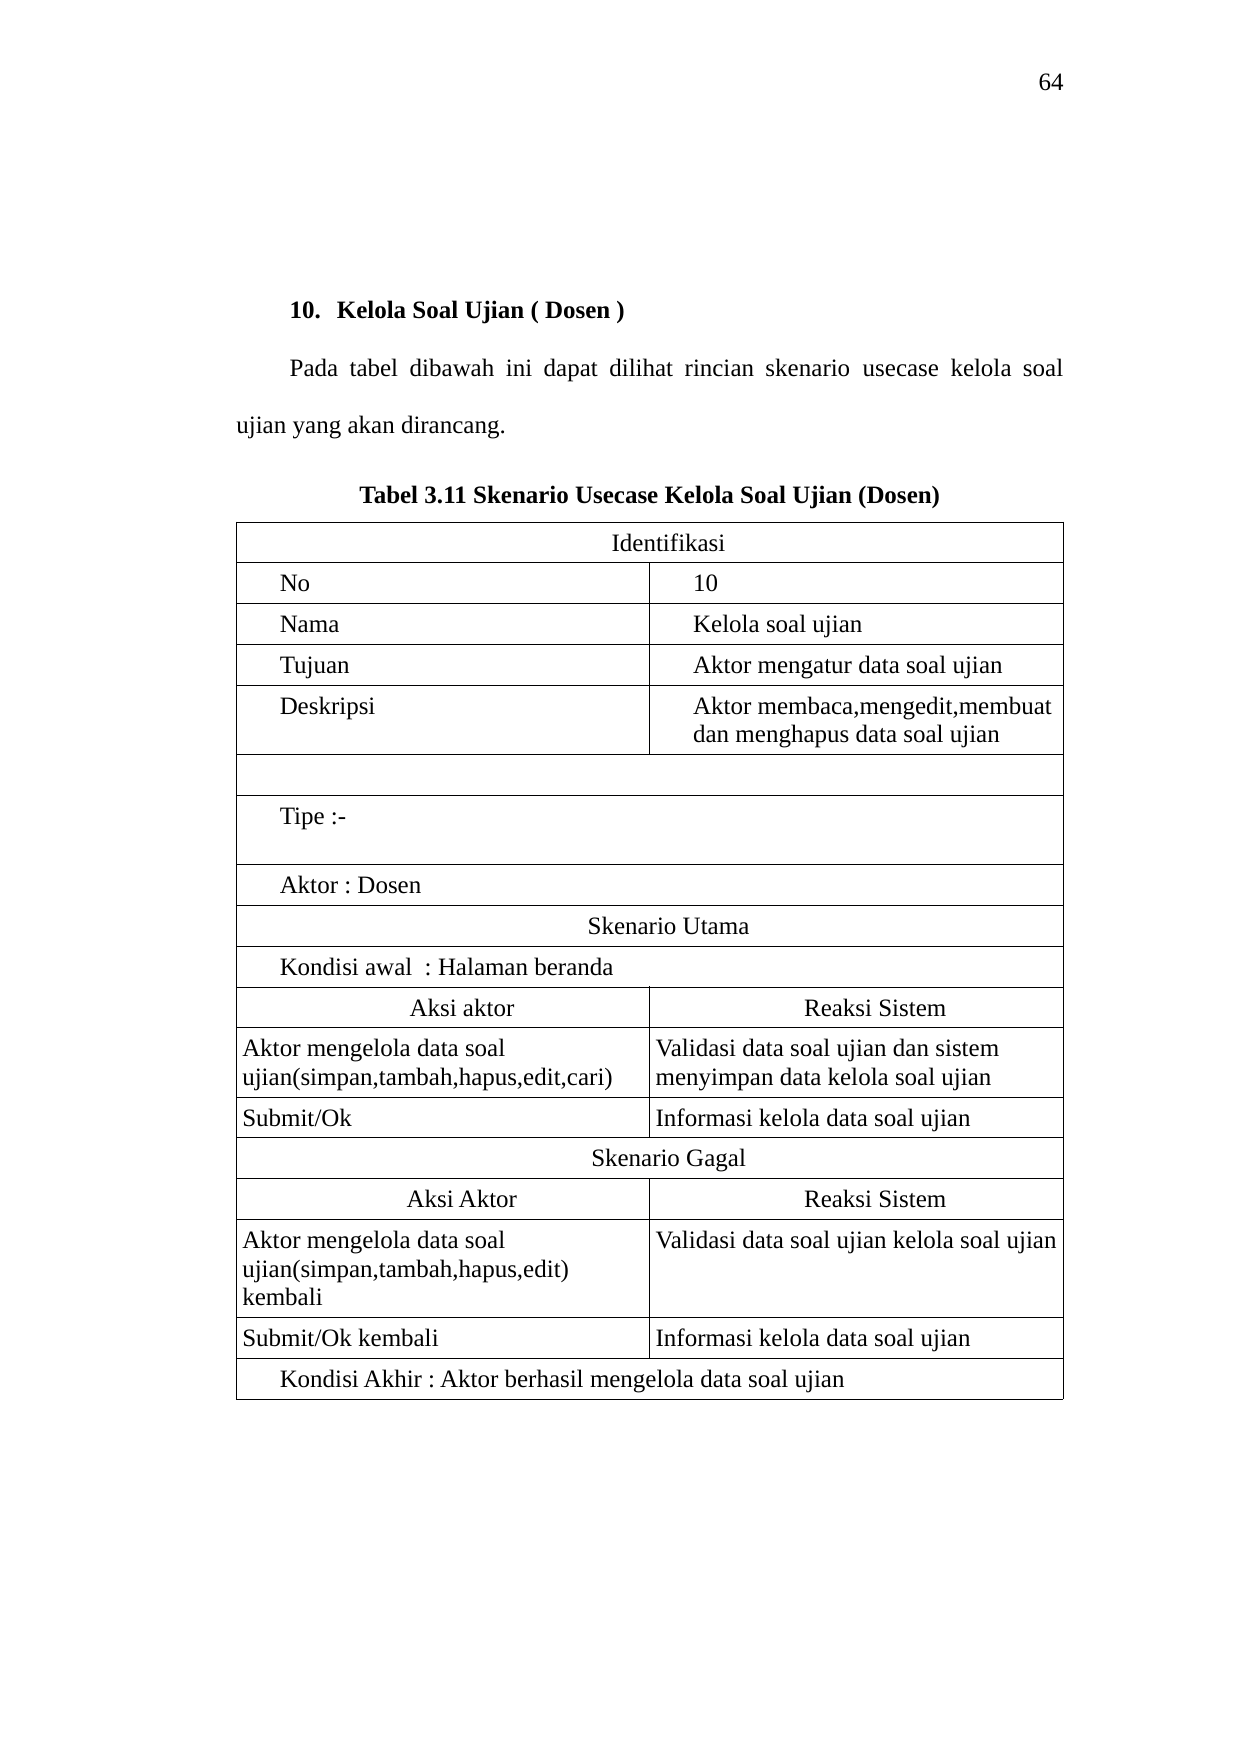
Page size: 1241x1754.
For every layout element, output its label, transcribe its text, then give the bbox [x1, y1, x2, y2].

table_cell Informasi kelola data soal ujian [650, 1098, 1063, 1137]
table_cell Aktor membaca,mengedit,membuat dan menghapus data soal ujian [650, 686, 1063, 754]
table_cell Validasi data soal ujian kelola soal ujian [650, 1220, 1063, 1317]
table_cell Tipe :- [237, 796, 1063, 864]
table_cell Aktor mengelola data soal ujian(simpan,tambah,hapus,edit,cari) [237, 1028, 649, 1097]
table_cell Skenario Gagal [237, 1138, 1063, 1178]
table_cell Kelola soal ujian [650, 604, 1063, 644]
table_cell Validasi data soal ujian dan sistem menyimpan data kelola soal ujian [650, 1028, 1063, 1097]
table_cell Deskripsi [237, 686, 649, 754]
table_cell [237, 755, 1063, 795]
table_cell Kondisi awal : Halaman beranda [237, 947, 1063, 986]
table_cell Nama [237, 604, 649, 644]
table_cell Reaksi Sistem [650, 988, 1063, 1027]
table_cell Aktor mengatur data soal ujian [650, 645, 1063, 684]
text Tabel 3.11 Skenario Usecase Kelola Soal Ujian (Dosen) [236, 480, 1063, 509]
table_cell Kondisi Akhir : Aktor berhasil mengelola data soal ujian [237, 1359, 1063, 1398]
table_cell Submit/Ok kembali [237, 1318, 649, 1358]
table_cell No [237, 563, 649, 603]
table_cell Aksi Aktor [237, 1179, 649, 1219]
table_cell Skenario Utama [237, 906, 1063, 946]
text Pada tabel dibawah ini dapat dilihat rincian skenario usecase kelola soal ujian yang akan dirancang. [236, 353, 1063, 439]
table_cell Aksi aktor [237, 988, 649, 1027]
table_cell Aktor mengelola data soal ujian(simpan,tambah,hapus,edit) kembali [237, 1220, 649, 1317]
table_cell 10 [650, 563, 1063, 603]
table_header Identifikasi [237, 523, 1063, 562]
table_cell Submit/Ok [237, 1098, 649, 1137]
list Kelola Soal Ujian ( Dosen ) [289, 295, 1063, 324]
table_cell Informasi kelola data soal ujian [650, 1318, 1063, 1358]
table_cell Reaksi Sistem [650, 1179, 1063, 1219]
table_cell Aktor : Dosen [237, 865, 1063, 905]
table_cell Tujuan [237, 645, 649, 684]
